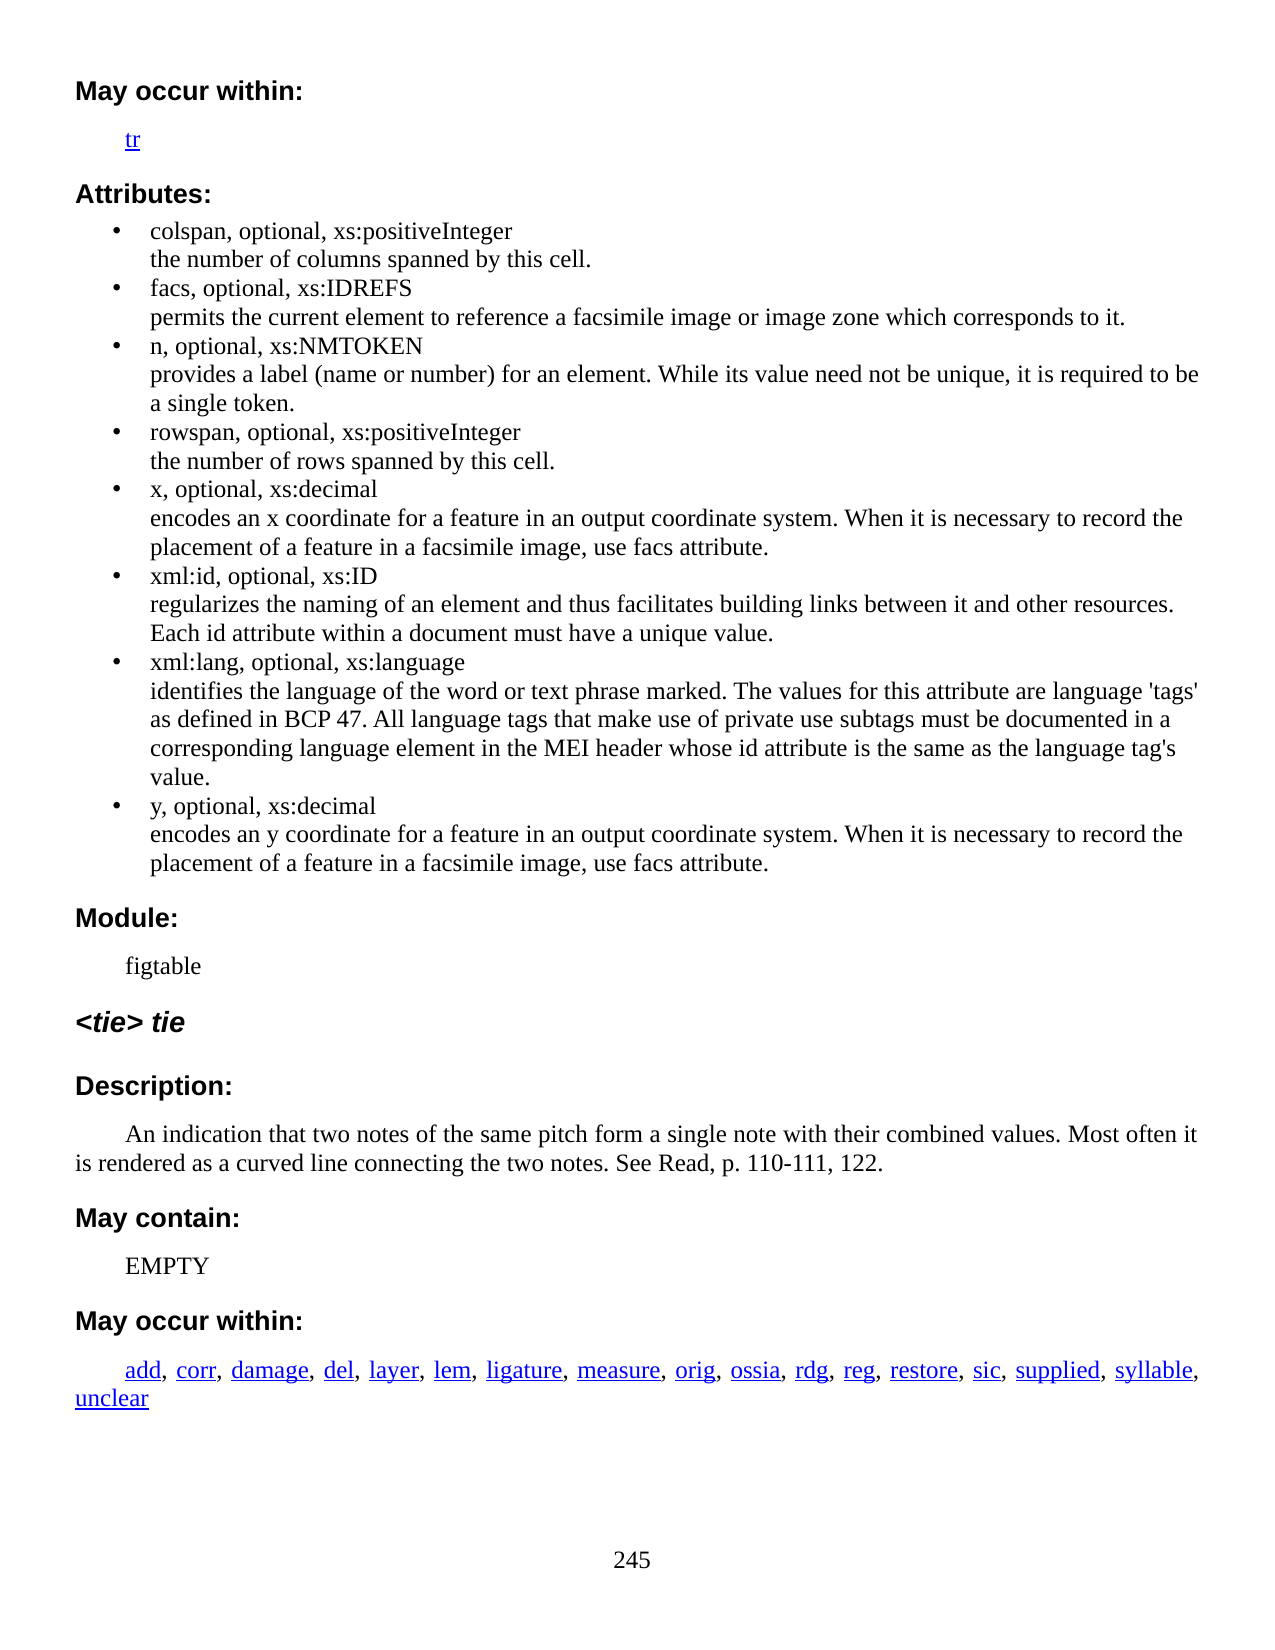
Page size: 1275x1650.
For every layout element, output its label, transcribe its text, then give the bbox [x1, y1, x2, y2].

list x, optional, xs:decimal encodes an x coordinate for a feature in an output coordinate system. When it is necessary to record the placement of a feature in a facsimile image, use facs attribute. [112, 474, 1200, 561]
subtitle Description: [75, 1070, 1200, 1101]
list facs, optional, xs:IDREFS permits the current element to reference a facsimile image or image zone which corresponds to it. [112, 273, 1200, 331]
list rowspan, optional, xs:positiveInteger the number of rows spanned by this cell. [112, 417, 1200, 474]
subtitle <tie> tie [75, 1005, 1200, 1039]
list xml:lang, optional, xs:language identifies the language of the word or text phrase marked. The values for this attribute are language 'tags' as defined in BCP 47. All language tags that make use of private use subtags must be documented in a corresponding language element in the MEI header whose id attribute is the same as the language tag's value. [112, 647, 1200, 791]
text tr [75, 124, 1200, 153]
subtitle May occur within: [75, 1305, 1200, 1336]
list y, optional, xs:decimal encodes an y coordinate for a feature in an output coordinate system. When it is necessary to record the placement of a feature in a facsimile image, use facs attribute. [112, 791, 1200, 877]
subtitle May contain: [75, 1202, 1200, 1233]
text figtable [75, 951, 1200, 980]
text EMPTY [75, 1251, 1200, 1280]
text add, corr, damage, del, layer, lem, ligature, measure, orig, ossia, rdg, reg, restore, sic, supplied, syllable, unclear [75, 1355, 1200, 1412]
subtitle Module: [75, 902, 1200, 933]
list colspan, optional, xs:positiveInteger the number of columns spanned by this cell. [112, 216, 1200, 273]
subtitle Attributes: [75, 178, 1200, 209]
list xml:id, optional, xs:ID regularizes the naming of an element and thus facilitates building links between it and other resources. Each id attribute within a document must have a unique value. [112, 561, 1200, 647]
subtitle May occur within: [75, 75, 1200, 106]
list n, optional, xs:NMTOKEN provides a label (name or number) for an element. While its value need not be unique, it is required to be a single token. [112, 331, 1200, 417]
text An indication that two notes of the same pitch form a single note with their combined values. Most often it is rendered as a curved line connecting the two notes. See Read, p. 110-111, 122. [75, 1119, 1200, 1177]
